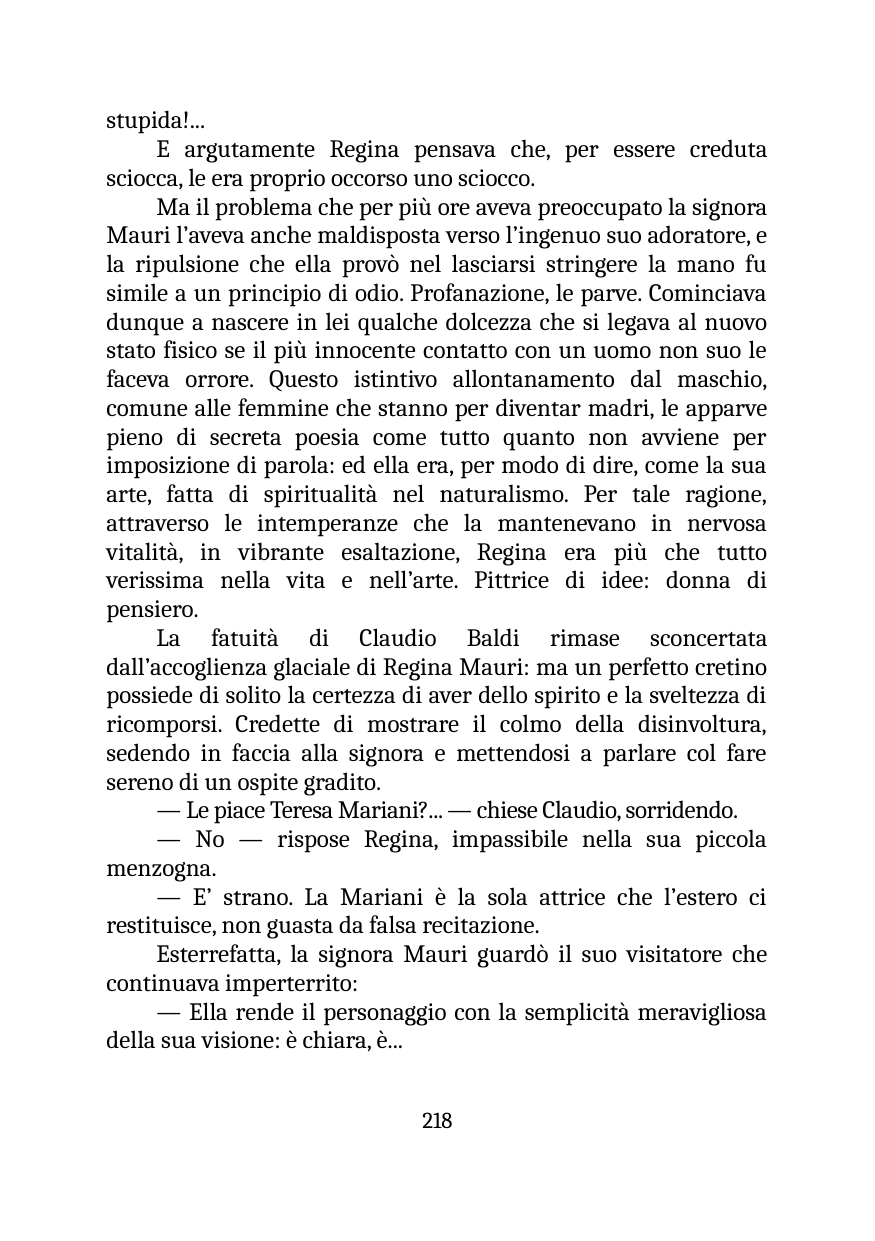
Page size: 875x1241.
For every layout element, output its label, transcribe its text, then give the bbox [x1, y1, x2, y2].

text — No — rispose Regina, impassibile nella sua piccola menzogna. [106, 825, 768, 882]
text — Ella rende il personaggio con la semplicità meravigliosa della sua visione: è chiara, è... [106, 997, 768, 1055]
text La fatuità di Claudio Baldi rimase sconcertata dall’accoglienza glaciale di Regina Mauri: ma un perfetto cretino possiede di solito la certezza di aver dello spirito e la sveltezza di ricomporsi. Credette di mostrare il colmo della disinvoltura, sedendo in faccia alla signora e mettendosi a parlare col fare sereno di un ospite gradito. [106, 624, 768, 796]
text — Le piace Teresa Mariani?... — chiese Claudio, sorridendo. [106, 796, 768, 825]
text — E’ strano. La Mariani è la sola attrice che l’estero ci restituisce, non guasta da falsa recitazione. [106, 882, 768, 940]
text stupida!... [106, 106, 768, 135]
text Esterrefatta, la signora Mauri guardò il suo visitatore che continuava imperterrito: [106, 940, 768, 997]
text E argutamente Regina pensava che, per essere creduta sciocca, le era proprio occorso uno sciocco. [106, 135, 768, 192]
text Ma il problema che per più ore aveva preoccupato la signora Mauri l’aveva anche maldisposta verso l’ingenuo suo adoratore, e la ripulsione che ella provò nel lasciarsi stringere la mano fu simile a un principio di odio. Profanazione, le parve. Cominciava dunque a nascere in lei qualche dolcezza che si legava al nuovo stato fisico se il più innocente contatto con un uomo non suo le faceva orrore. Questo istintivo allontanamento dal maschio, comune alle femmine che stanno per diventar madri, le apparve pieno di secreta poesia come tutto quanto non avviene per imposizione di parola: ed ella era, per modo di dire, come la sua arte, fatta di spiritualità nel naturalismo. Per tale ragione, attraverso le intemperanze che la mantenevano in nervosa vitalità, in vibrante esaltazione, Regina era più che tutto verissima nella vita e nell’arte. Pittrice di idee: donna di pensiero. [106, 192, 768, 624]
